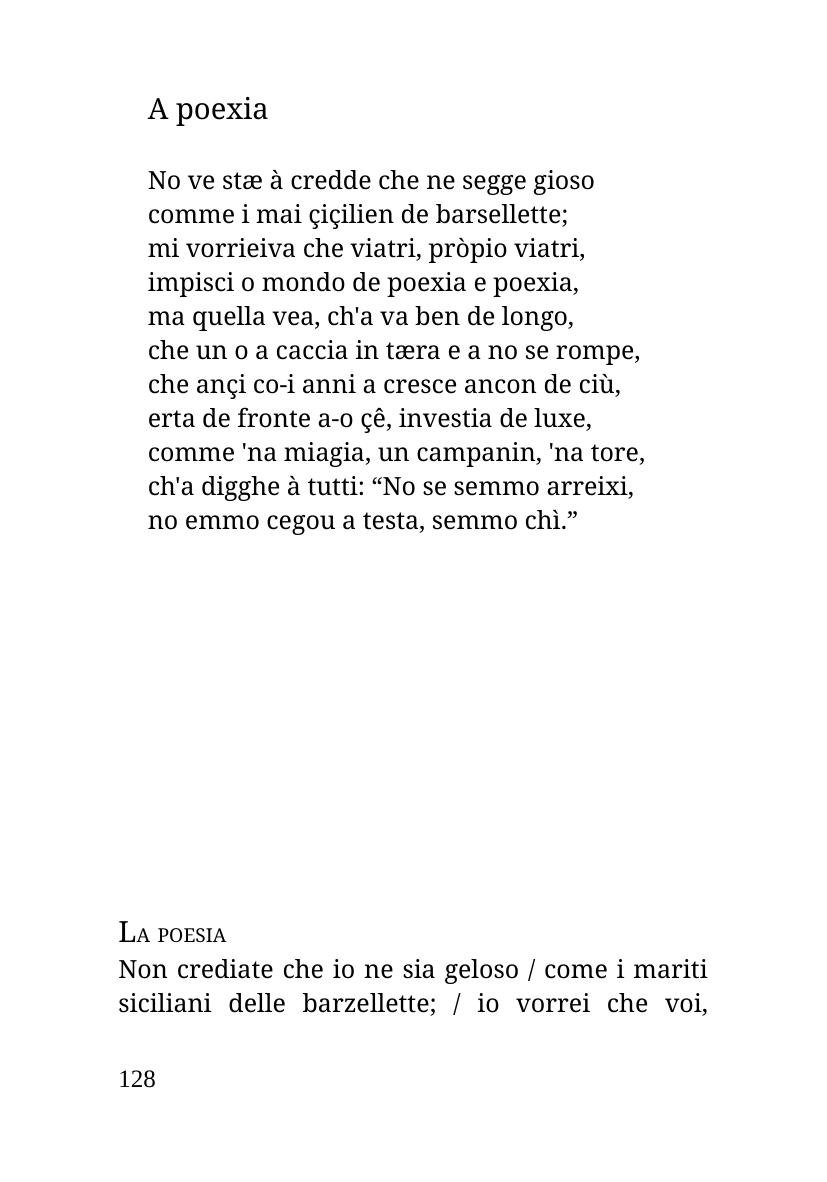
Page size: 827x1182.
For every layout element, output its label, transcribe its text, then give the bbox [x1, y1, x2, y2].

text comme i mai çiçilien de barsellette; [118, 196, 709, 230]
text A poexia [118, 88, 709, 128]
text ch'a digghe à tutti: “No se semmo arreixi, [118, 469, 709, 503]
text erta de fronte a-o çê, investia de luxe, [118, 401, 709, 435]
text comme 'na miagia, un campanin, 'na tore, [118, 435, 709, 469]
text mi vorrieiva che viatri, pròpio viatri, [118, 230, 709, 264]
text No ve stæ à credde che ne segge gioso [118, 162, 709, 196]
text Non crediate che io ne sia geloso / come i mariti siciliani delle barzellette; / io vorrei che voi, [118, 951, 709, 1019]
text che ançi co-i anni a cresce ancon de ciù, [118, 367, 709, 401]
text che un o a caccia in tæra e a no se rompe, [118, 333, 709, 367]
text no emmo cegou a testa, semmo chì.” [118, 503, 709, 537]
text impisci o mondo de poexia e poexia, [118, 264, 709, 298]
text ma quella vea, ch'a va ben de longo, [118, 298, 709, 333]
text La poesia [118, 912, 709, 951]
